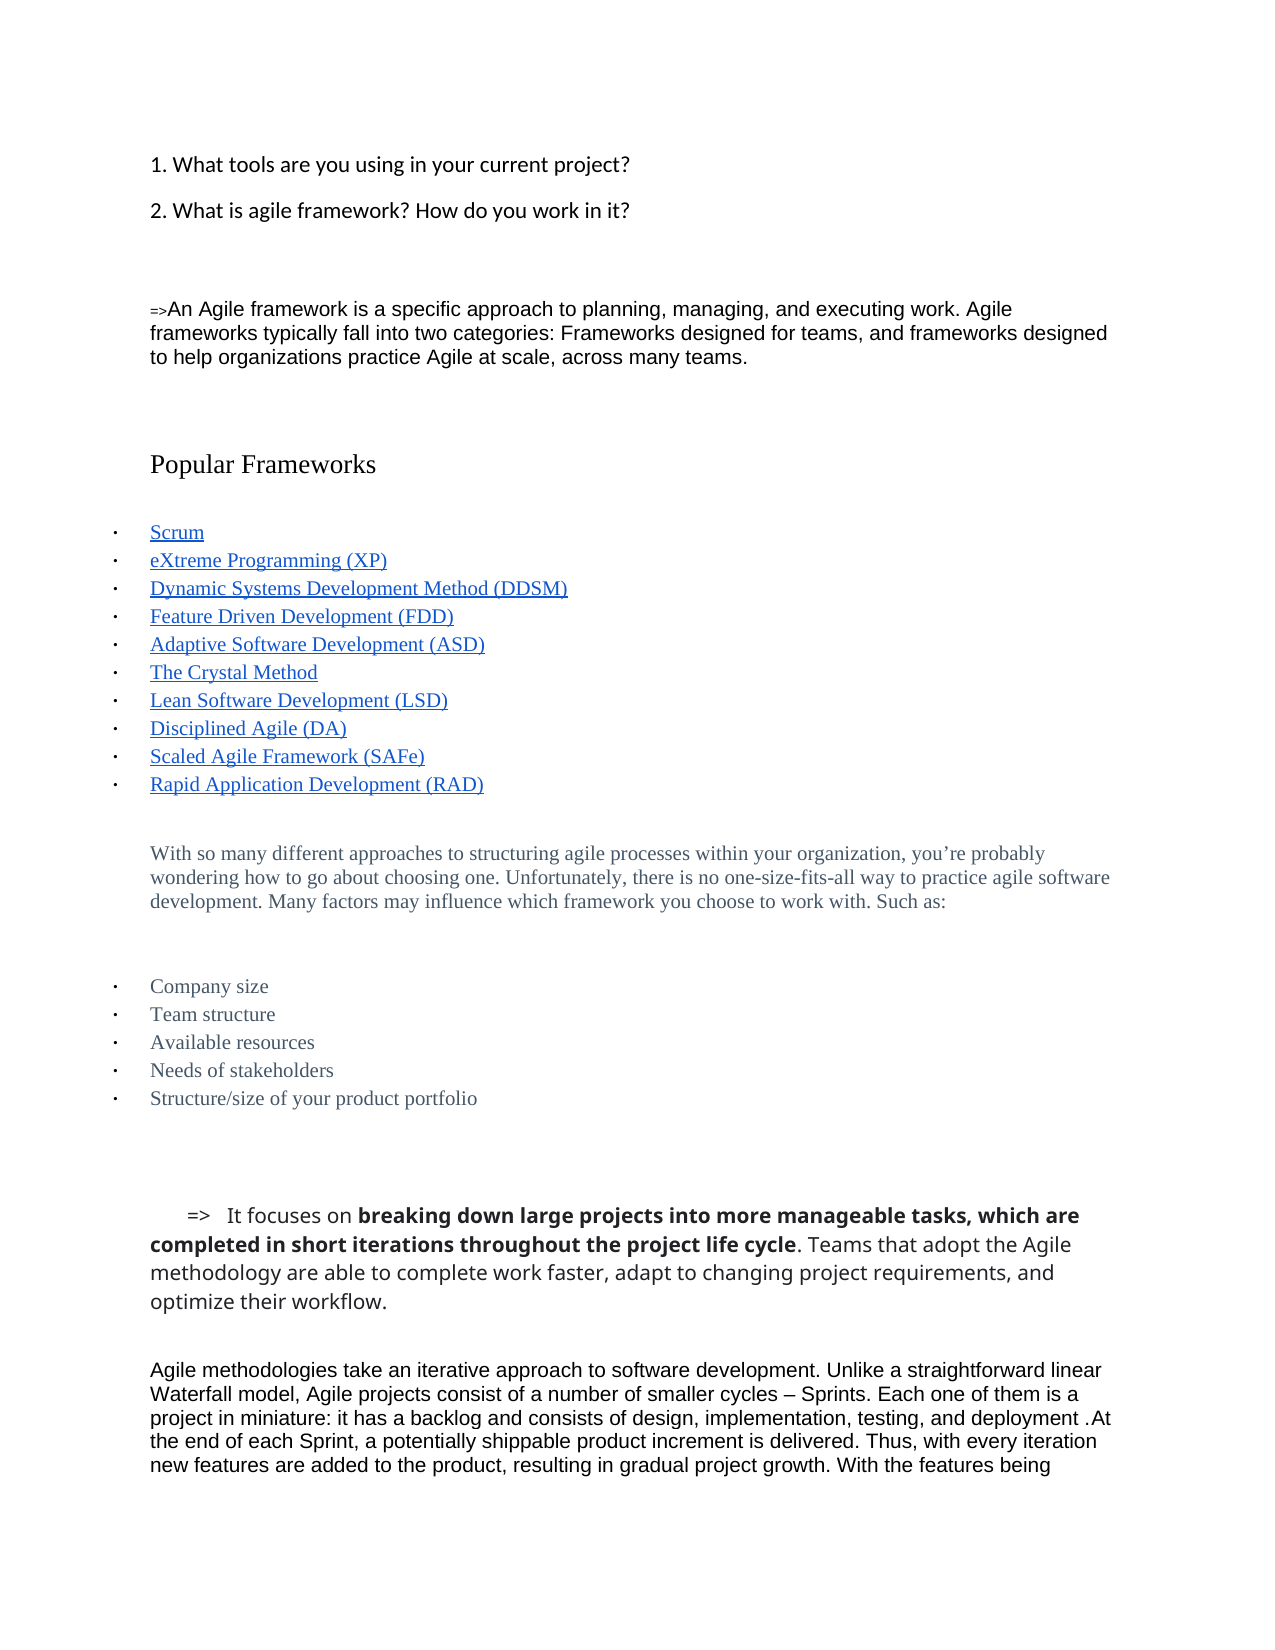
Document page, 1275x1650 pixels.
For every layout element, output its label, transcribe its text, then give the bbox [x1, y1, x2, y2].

list Structure/size of your product portfolio [112, 1083, 1125, 1111]
text 2. What is agile framework? How do you work in it? [150, 197, 1125, 224]
list Scrum [112, 517, 1125, 545]
text Popular Frameworks [150, 448, 1125, 479]
list Scaled Agile Framework (SAFe) [112, 741, 1125, 769]
list Company size [112, 971, 1125, 999]
list Adaptive Software Development (ASD) [112, 629, 1125, 657]
list The Crystal Method [112, 657, 1125, 685]
list eXtreme Programming (XP) [112, 545, 1125, 573]
list Disciplined Agile (DA) [112, 713, 1125, 741]
list Feature Driven Development (FDD) [112, 601, 1125, 629]
text 1. What tools are you using in your current project? [150, 150, 1125, 178]
text With so many different approaches to structuring agile processes within your organization, you’re probably wondering how to go about choosing one. Unfortunately, there is no one-size-fits-all way to practice agile software development. Many factors may influence which framework you choose to work with. Such as: [150, 841, 1125, 913]
text => It focuses on breaking down large projects into more manageable tasks, which are completed in short iterations throughout the project life cycle. Teams that adopt the Agile methodology are able to complete work faster, adapt to changing project requirements, and optimize their workflow. [150, 1202, 1125, 1315]
list Rapid Application Development (RAD) [112, 769, 1125, 797]
text Agile methodologies take an iterative approach to software development. Unlike a straightforward linear Waterfall model, Agile projects consist of a number of smaller cycles – Sprints. Each one of them is a project in miniature: it has a backlog and consists of design, implementation, testing, and deployment .At the end of each Sprint, a potentially shippable product increment is delivered. Thus, with every iteration new features are added to the product, resulting in gradual project growth. With the features being [150, 1357, 1125, 1477]
list Dynamic Systems Development Method (DDSM) [112, 573, 1125, 601]
list Needs of stakeholders [112, 1055, 1125, 1083]
list Lean Software Development (LSD) [112, 685, 1125, 713]
list Available resources [112, 1027, 1125, 1055]
list Team structure [112, 999, 1125, 1027]
text =>An Agile framework is a specific approach to planning, managing, and executing work. Agile frameworks typically fall into two categories: Frameworks designed for teams, and frameworks designed to help organizations practice Agile at scale, across many teams. [150, 297, 1125, 368]
